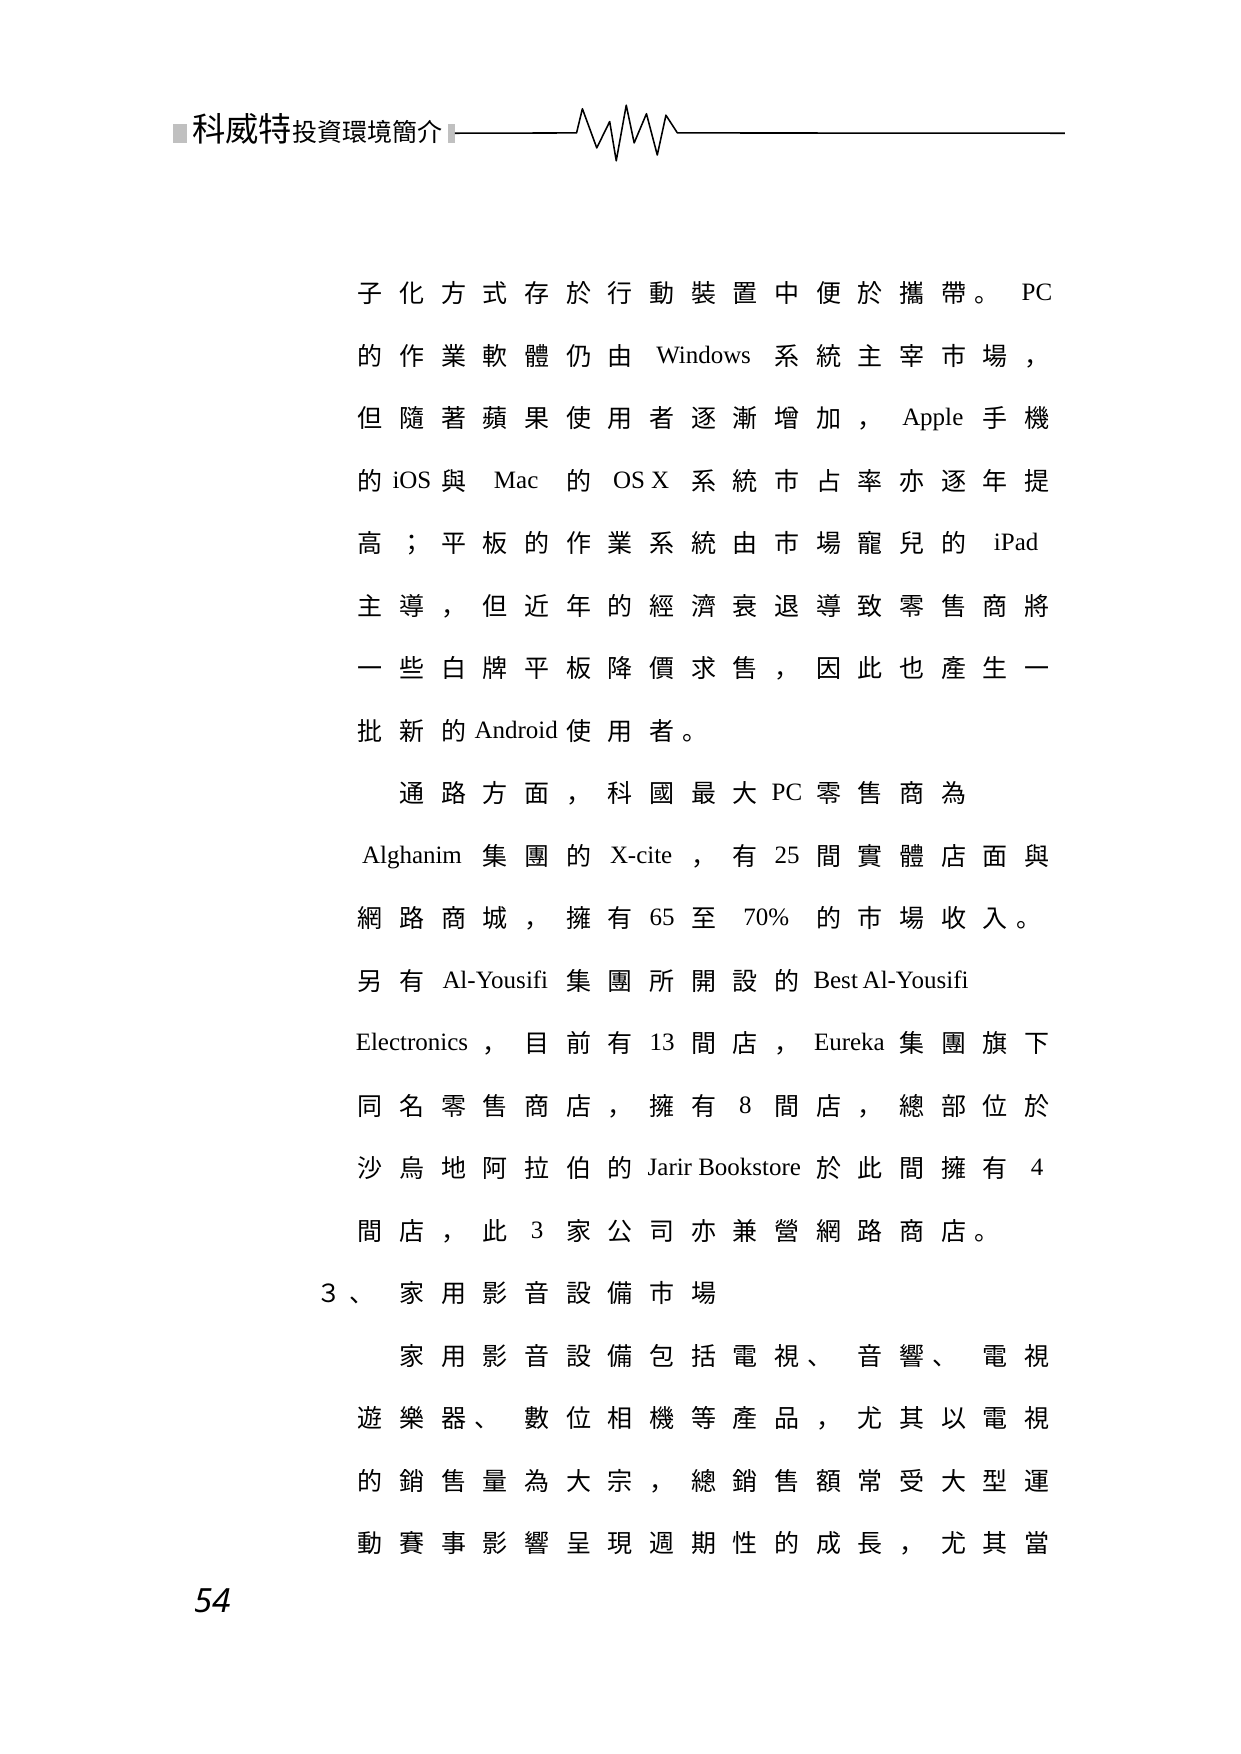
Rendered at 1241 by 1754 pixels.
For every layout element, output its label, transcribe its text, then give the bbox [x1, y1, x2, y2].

text 家用影音設備包括電視、音響、電視遊樂器、數位相機等產品，尤其以電視的銷售量為大宗，總銷售額常受大型運動賽事影響呈現週期性的成長，尤其當 [330, 1313, 1058, 1563]
text 通路方面，科國最大PC零售商為Alghanim集團的X-cite，有25間實體店面與網路商城，擁有65至70%的市場收入。另有Al-Yousifi集團所開設的Best Al-Yousifi Electronics，目前有13間店，Eureka集團旗下同名零售商店，擁有8間店，總部位於沙烏地阿拉伯的Jarir Bookstore於此間擁有4間店，此3家公司亦兼營網路商店。 [330, 750, 1058, 1250]
text ３、家用影音設備市場 [281, 1250, 1058, 1313]
text 子化方式存於行動裝置中便於攜帶。PC的作業軟體仍由Windows系統主宰市場，但隨著蘋果使用者逐漸增加，Apple手機的iOS與Mac的OS X系統市占率亦逐年提高；平板的作業系統由市場寵兒的iPad主導，但近年的經濟衰退導致零售商將一些白牌平板降價求售，因此也產生一批新的Android使用者。 [330, 250, 1058, 750]
